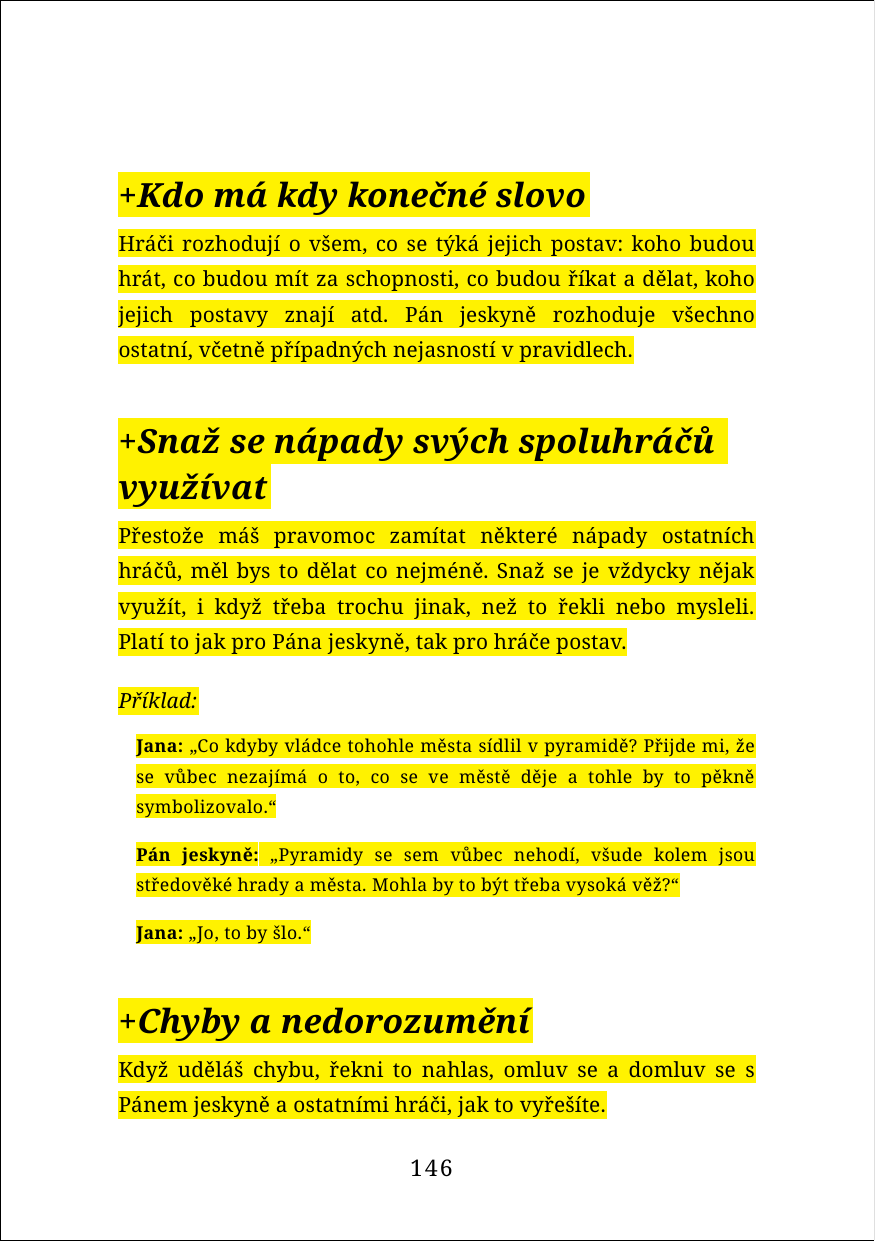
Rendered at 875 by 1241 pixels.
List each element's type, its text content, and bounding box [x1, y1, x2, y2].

text Hráči rozhodují o všem, co se týká jejich postav: koho budou hrát, co budou mít za schopnosti, co budou říkat a dělat, koho jejich postavy znají atd. Pán jeskyně rozhoduje všechno ostatní, včetně případných nejasností v pravidlech. [118, 229, 756, 364]
subtitle +Kdo má kdy konečné slovo [118, 172, 756, 217]
text Když uděláš chybu, řekni to nahlas, omluv se a domluv se s Pánem jeskyně a ostatními hráči, jak to vyřešíte. [118, 1055, 756, 1119]
text Jana: „Co kdyby vládce tohohle města sídlil v pyramidě? Přijde mi, že se vůbec nezajímá o to, co se ve městě děje a tohle by to pěkně symbolizovalo.“ [136, 734, 756, 818]
text Pán jeskyně: „Pyramidy se sem vůbec nehodí, všude kolem jsou středověké hrady a města. Mohla by to být třeba vysoká věž?“ [136, 842, 756, 897]
subtitle +Snaž se nápady svých spoluhráčů využívat [118, 418, 756, 509]
text Přestože máš pravomoc zamítat některé nápady ostatních hráčů, měl bys to dělat co nejméně. Snaž se je vždycky nějak využít, i když třeba trochu jinak, než to řekli nebo mysleli. Platí to jak pro Pána jeskyně, tak pro hráče postav. [118, 521, 756, 656]
text Příklad: [118, 687, 756, 715]
text Jana: „Jo, to by šlo.“ [136, 920, 756, 944]
subtitle +Chyby a nedorozumění [118, 998, 756, 1043]
